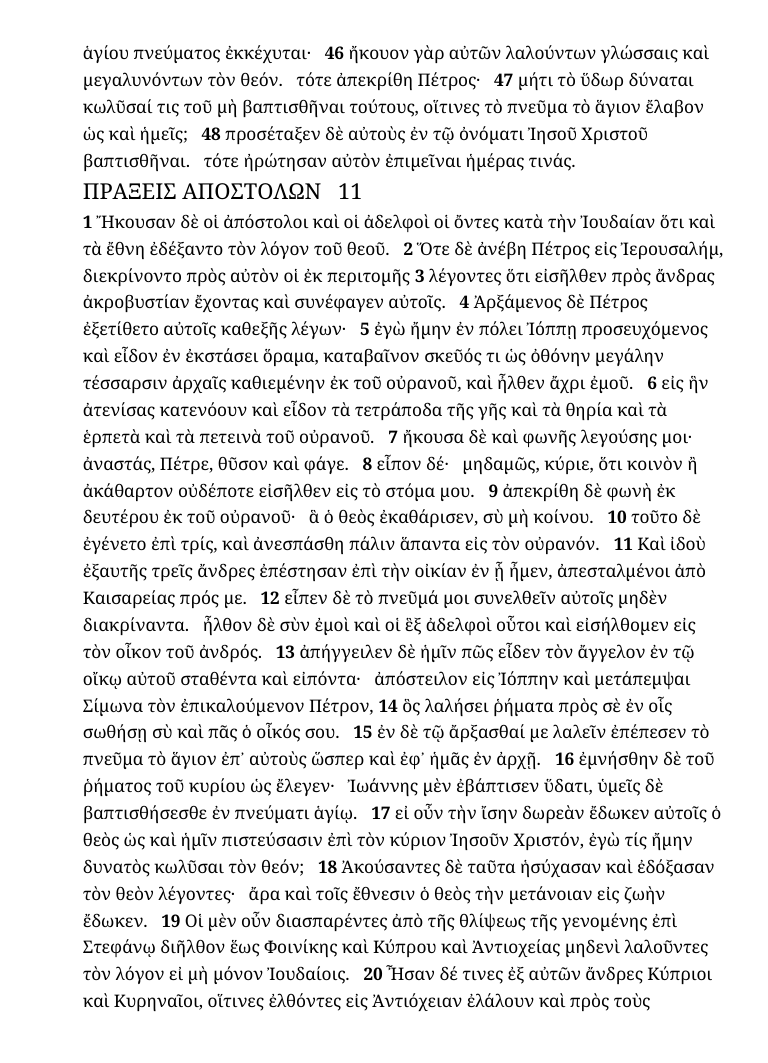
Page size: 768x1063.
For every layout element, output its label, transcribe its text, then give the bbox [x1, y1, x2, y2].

text 1 Ἤκουσαν δὲ οἱ ἀπόστολοι καὶ οἱ ἀδελφοὶ οἱ ὄντες κατὰ τὴν Ἰουδαίαν ὅτι καὶ τὰ ἔθνη ἐδέξαντο τὸν λόγον τοῦ θεοῦ. 2 Ὅτε δὲ ἀνέβη Πέτρος εἰς Ἰερουσαλήμ, διεκρίνοντο πρὸς αὐτὸν οἱ ἐκ περιτομῆς 3 λέγοντες ὅτι εἰσῆλθεν πρὸς ἄνδρας ἀκροβυστίαν ἔχοντας καὶ συνέφαγεν αὐτοῖς. 4 Ἀρξάμενος δὲ Πέτρος ἐξετίθετο αὐτοῖς καθεξῆς λέγων· 5 ἐγὼ ἤμην ἐν πόλει Ἰόππῃ προσευχόμενος καὶ εἶδον ἐν ἐκστάσει ὅραμα, καταβαῖνον σκεῦός τι ὡς ὀθόνην μεγάλην τέσσαρσιν ἀρχαῖς καθιεμένην ἐκ τοῦ οὐρανοῦ, καὶ ἦλθεν ἄχρι ἐμοῦ. 6 εἰς ἣν ἀτενίσας κατενόουν καὶ εἶδον τὰ τετράποδα τῆς γῆς καὶ τὰ θηρία καὶ τὰ ἑρπετὰ καὶ τὰ πετεινὰ τοῦ οὐρανοῦ. 7 ἤκουσα δὲ καὶ φωνῆς λεγούσης μοι· ἀναστάς, Πέτρε, θῦσον καὶ φάγε. 8 εἶπον δέ· μηδαμῶς, κύριε, ὅτι κοινὸν ἢ ἀκάθαρτον οὐδέποτε εἰσῆλθεν εἰς τὸ στόμα μου. 9 ἀπεκρίθη δὲ φωνὴ ἐκ δευτέρου ἐκ τοῦ οὐρανοῦ· ἃ ὁ θεὸς ἐκαθάρισεν, σὺ μὴ κοίνου. 10 τοῦτο δὲ ἐγένετο ἐπὶ τρίς, καὶ ἀνεσπάσθη πάλιν ἅπαντα εἰς τὸν οὐρανόν. 11 Καὶ ἰδοὺ ἐξαυτῆς τρεῖς ἄνδρες ἐπέστησαν ἐπὶ τὴν οἰκίαν ἐν ᾗ ἦμεν, ἀπεσταλμένοι ἀπὸ Καισαρείας πρός με. 12 εἶπεν δὲ τὸ πνεῦμά μοι συνελθεῖν αὐτοῖς μηδὲν διακρίναντα. ἦλθον δὲ σὺν ἐμοὶ καὶ οἱ ἓξ ἀδελφοὶ οὗτοι καὶ εἰσήλθομεν εἰς τὸν οἶκον τοῦ ἀνδρός. 13 ἀπήγγειλεν δὲ ἡμῖν πῶς εἶδεν τὸν ἄγγελον ἐν τῷ οἴκῳ αὐτοῦ σταθέντα καὶ εἰπόντα· ἀπόστειλον εἰς Ἰόππην καὶ μετάπεμψαι Σίμωνα τὸν ἐπικαλούμενον Πέτρον, 14 ὃς λαλήσει ῥήματα πρὸς σὲ ἐν οἷς σωθήσῃ σὺ καὶ πᾶς ὁ οἶκός σου. 15 ἐν δὲ τῷ ἄρξασθαί με λαλεῖν ἐπέπεσεν τὸ πνεῦμα τὸ ἅγιον ἐπ᾽ αὐτοὺς ὥσπερ καὶ ἐφ᾽ ἡμᾶς ἐν ἀρχῇ. 16 ἐμνήσθην δὲ τοῦ ῥήματος τοῦ κυρίου ὡς ἔλεγεν· Ἰωάννης μὲν ἐβάπτισεν ὕδατι, ὑμεῖς δὲ βαπτισθήσεσθε ἐν πνεύματι ἁγίῳ. 17 εἰ οὖν τὴν ἴσην δωρεὰν ἔδωκεν αὐτοῖς ὁ θεὸς ὡς καὶ ἡμῖν πιστεύσασιν ἐπὶ τὸν κύριον Ἰησοῦν Χριστόν, ἐγὼ τίς ἤμην δυνατὸς κωλῦσαι τὸν θεόν; 18 Ἀκούσαντες δὲ ταῦτα ἡσύχασαν καὶ ἐδόξασαν τὸν θεὸν λέγοντες· ἄρα καὶ τοῖς ἔθνεσιν ὁ θεὸς τὴν μετάνοιαν εἰς ζωὴν ἔδωκεν. 19 Οἱ μὲν οὖν διασπαρέντες ἀπὸ τῆς θλίψεως τῆς γενομένης ἐπὶ Στεφάνῳ διῆλθον ἕως Φοινίκης καὶ Κύπρου καὶ Ἀντιοχείας μηδενὶ λαλοῦντες τὸν λόγον εἰ μὴ μόνον Ἰουδαίοις. 20 Ἦσαν δέ τινες ἐξ αὐτῶν ἄνδρες Κύπριοι καὶ Κυρηναῖοι, οἵτινες ἐλθόντες εἰς Ἀντιόχειαν ἐλάλουν καὶ πρὸς τοὺς [83, 210, 726, 1013]
text ΠΡΑΞΕΙΣ ΑΠΟΣΤΟΛΩΝ 11 [83, 176, 726, 206]
text ἁγίου πνεύματος ἐκκέχυται· 46 ἤκουον γὰρ αὐτῶν λαλούντων γλώσσαις καὶ μεγαλυνόντων τὸν θεόν. τότε ἀπεκρίθη Πέτρος· 47 μήτι τὸ ὕδωρ δύναται κωλῦσαί τις τοῦ μὴ βαπτισθῆναι τούτους, οἵτινες τὸ πνεῦμα τὸ ἅγιον ἔλαβον ὡς καὶ ἡμεῖς; 48 προσέταξεν δὲ αὐτοὺς ἐν τῷ ὀνόματι Ἰησοῦ Χριστοῦ βαπτισθῆναι. τότε ἠρώτησαν αὐτὸν ἐπιμεῖναι ἡμέρας τινάς. [83, 41, 726, 172]
